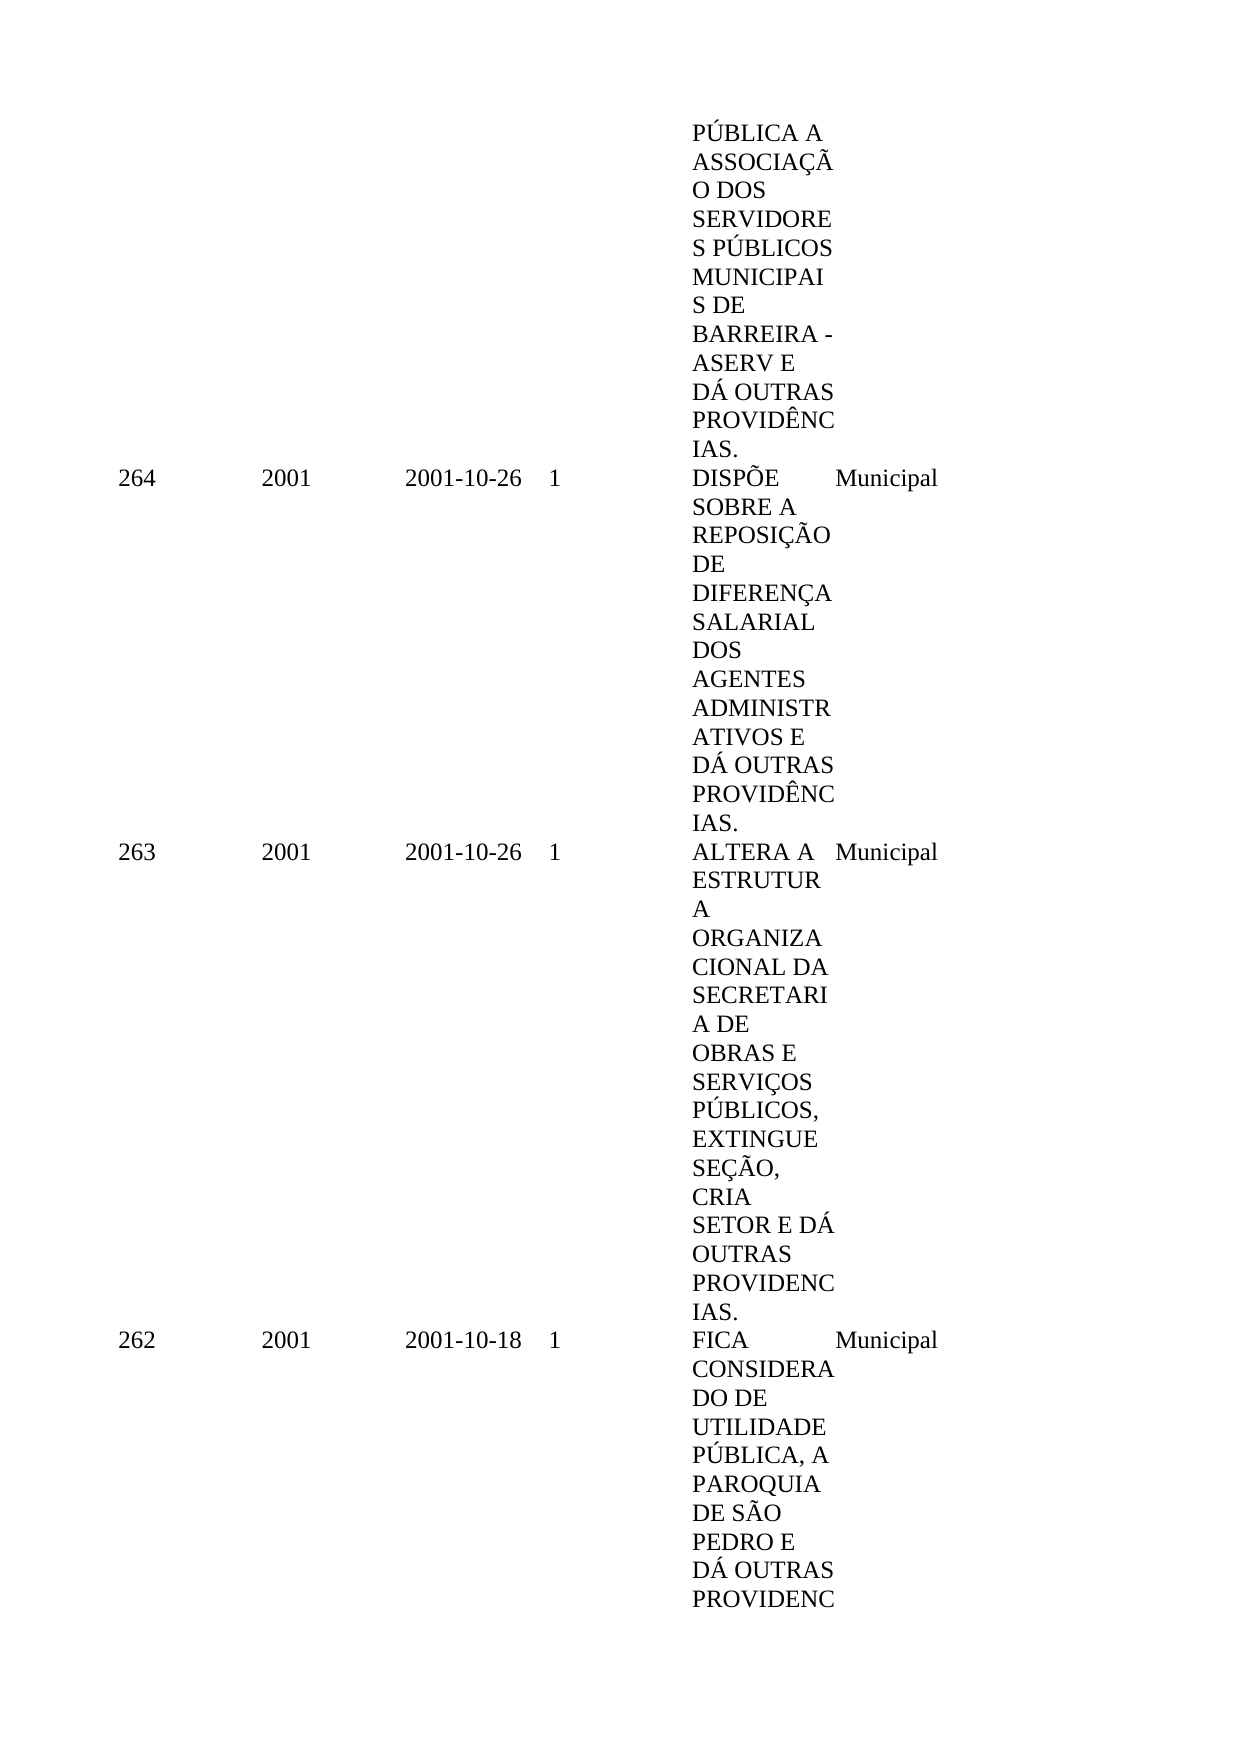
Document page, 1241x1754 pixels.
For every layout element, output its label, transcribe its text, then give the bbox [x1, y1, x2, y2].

table_cell 262 [118, 1326, 261, 1613]
table_cell [118, 118, 261, 463]
table_cell Municipal [835, 837, 979, 1326]
table_cell PÚBLICA A ASSOCIAÇÃO DOS SERVIDORES PÚBLICOS MUNICIPAIS DE BARREIRA - ASERV E DÁ OUTRAS PROVIDÊNCIAS. [692, 118, 835, 463]
table_cell [835, 118, 979, 463]
table_cell 2001 [261, 463, 405, 837]
table_cell [979, 1326, 1122, 1613]
table_cell FICA CONSIDERADO DE UTILIDADE PÚBLICA, A PAROQUIA DE SÃO PEDRO E DÁ OUTRAS PROVIDENC [692, 1326, 835, 1613]
table_cell DISPÕE SOBRE A REPOSIÇÃO DE DIFERENÇA SALARIAL DOS AGENTES ADMINISTRATIVOS E DÁ OUTRAS PROVIDÊNCIAS. [692, 463, 835, 837]
table_cell [979, 463, 1122, 837]
table_cell 2001-10-26 [405, 463, 548, 837]
table_cell [405, 118, 548, 463]
table_cell 2001-10-18 [405, 1326, 548, 1613]
table_cell [261, 118, 405, 463]
table_cell [979, 118, 1122, 463]
table_cell 1 [548, 463, 692, 837]
table_cell [548, 118, 692, 463]
table_cell 2001-10-26 [405, 837, 548, 1326]
table_cell Municipal [835, 463, 979, 837]
table_cell 1 [548, 837, 692, 1326]
table_cell 2001 [261, 1326, 405, 1613]
table_cell 263 [118, 837, 261, 1326]
table_cell Municipal [835, 1326, 979, 1613]
table_cell [979, 837, 1122, 1326]
table_cell 264 [118, 463, 261, 837]
table_cell 1 [548, 1326, 692, 1613]
table_cell 2001 [261, 837, 405, 1326]
table_cell ALTERA A ESTRUTURA ORGANIZACIONAL DA SECRETARIA DE OBRAS E SERVIÇOS PÚBLICOS, EXTINGUE SEÇÃO, CRIA SETOR E DÁ OUTRAS PROVIDENCIAS. [692, 837, 835, 1326]
